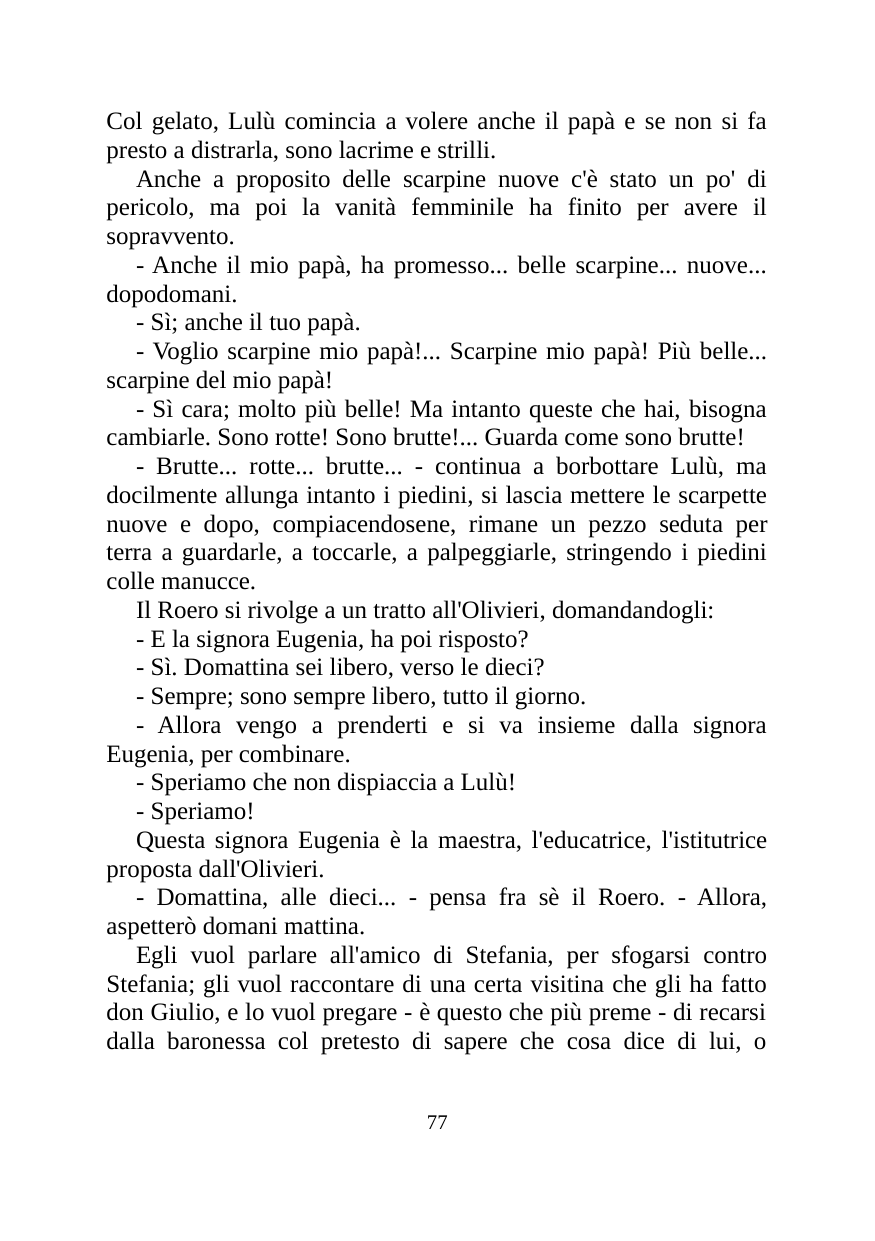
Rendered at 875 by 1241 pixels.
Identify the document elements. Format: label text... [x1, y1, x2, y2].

text - Speriamo che non dispiaccia a Lulù! [106, 767, 768, 796]
text - Voglio scarpine mio papà!... Scarpine mio papà! Più belle... scarpine del mio papà! [106, 336, 768, 394]
text - Domattina, alle dieci... - pensa fra sè il Roero. - Allora, aspetterò domani mattina. [106, 882, 768, 940]
text Anche a proposito delle scarpine nuove c'è stato un po' di pericolo, ma poi la vanità femminile ha finito per avere il sopravvento. [106, 164, 768, 250]
text - E la signora Eugenia, ha poi risposto? [106, 624, 768, 652]
text - Allora vengo a prenderti e si va insieme dalla signora Eugenia, per combinare. [106, 710, 768, 767]
text Questa signora Eugenia è la maestra, l'educatrice, l'istitutrice proposta dall'Olivieri. [106, 825, 768, 882]
text - Anche il mio papà, ha promesso... belle scarpine... nuove... dopodomani. [106, 250, 768, 307]
text Col gelato, Lulù comincia a volere anche il papà e se non si fa presto a distrarla, sono lacrime e strilli. [106, 106, 768, 164]
text Egli vuol parlare all'amico di Stefania, per sfogarsi contro Stefania; gli vuol raccontare di una certa visitina che gli ha fatto don Giulio, e lo vuol pregare - è questo che più preme - di recarsi dalla baronessa col pretesto di sapere che cosa dice di lui, o [106, 940, 768, 1055]
text - Sempre; sono sempre libero, tutto il giorno. [106, 681, 768, 710]
text - Brutte... rotte... brutte... - continua a borbottare Lulù, ma docilmente allunga intanto i piedini, si lascia mettere le scarpette nuove e dopo, compiacendosene, rimane un pezzo seduta per terra a guardarle, a toccarle, a palpeggiarle, stringendo i piedini colle manucce. [106, 451, 768, 595]
text Il Roero si rivolge a un tratto all'Olivieri, domandandogli: [106, 595, 768, 624]
text - Sì; anche il tuo papà. [106, 307, 768, 336]
text - Sì. Domattina sei libero, verso le dieci? [106, 652, 768, 681]
text - Speriamo! [106, 796, 768, 825]
text - Sì cara; molto più belle! Ma intanto queste che hai, bisogna cambiarle. Sono rotte! Sono brutte!... Guarda come sono brutte! [106, 394, 768, 451]
